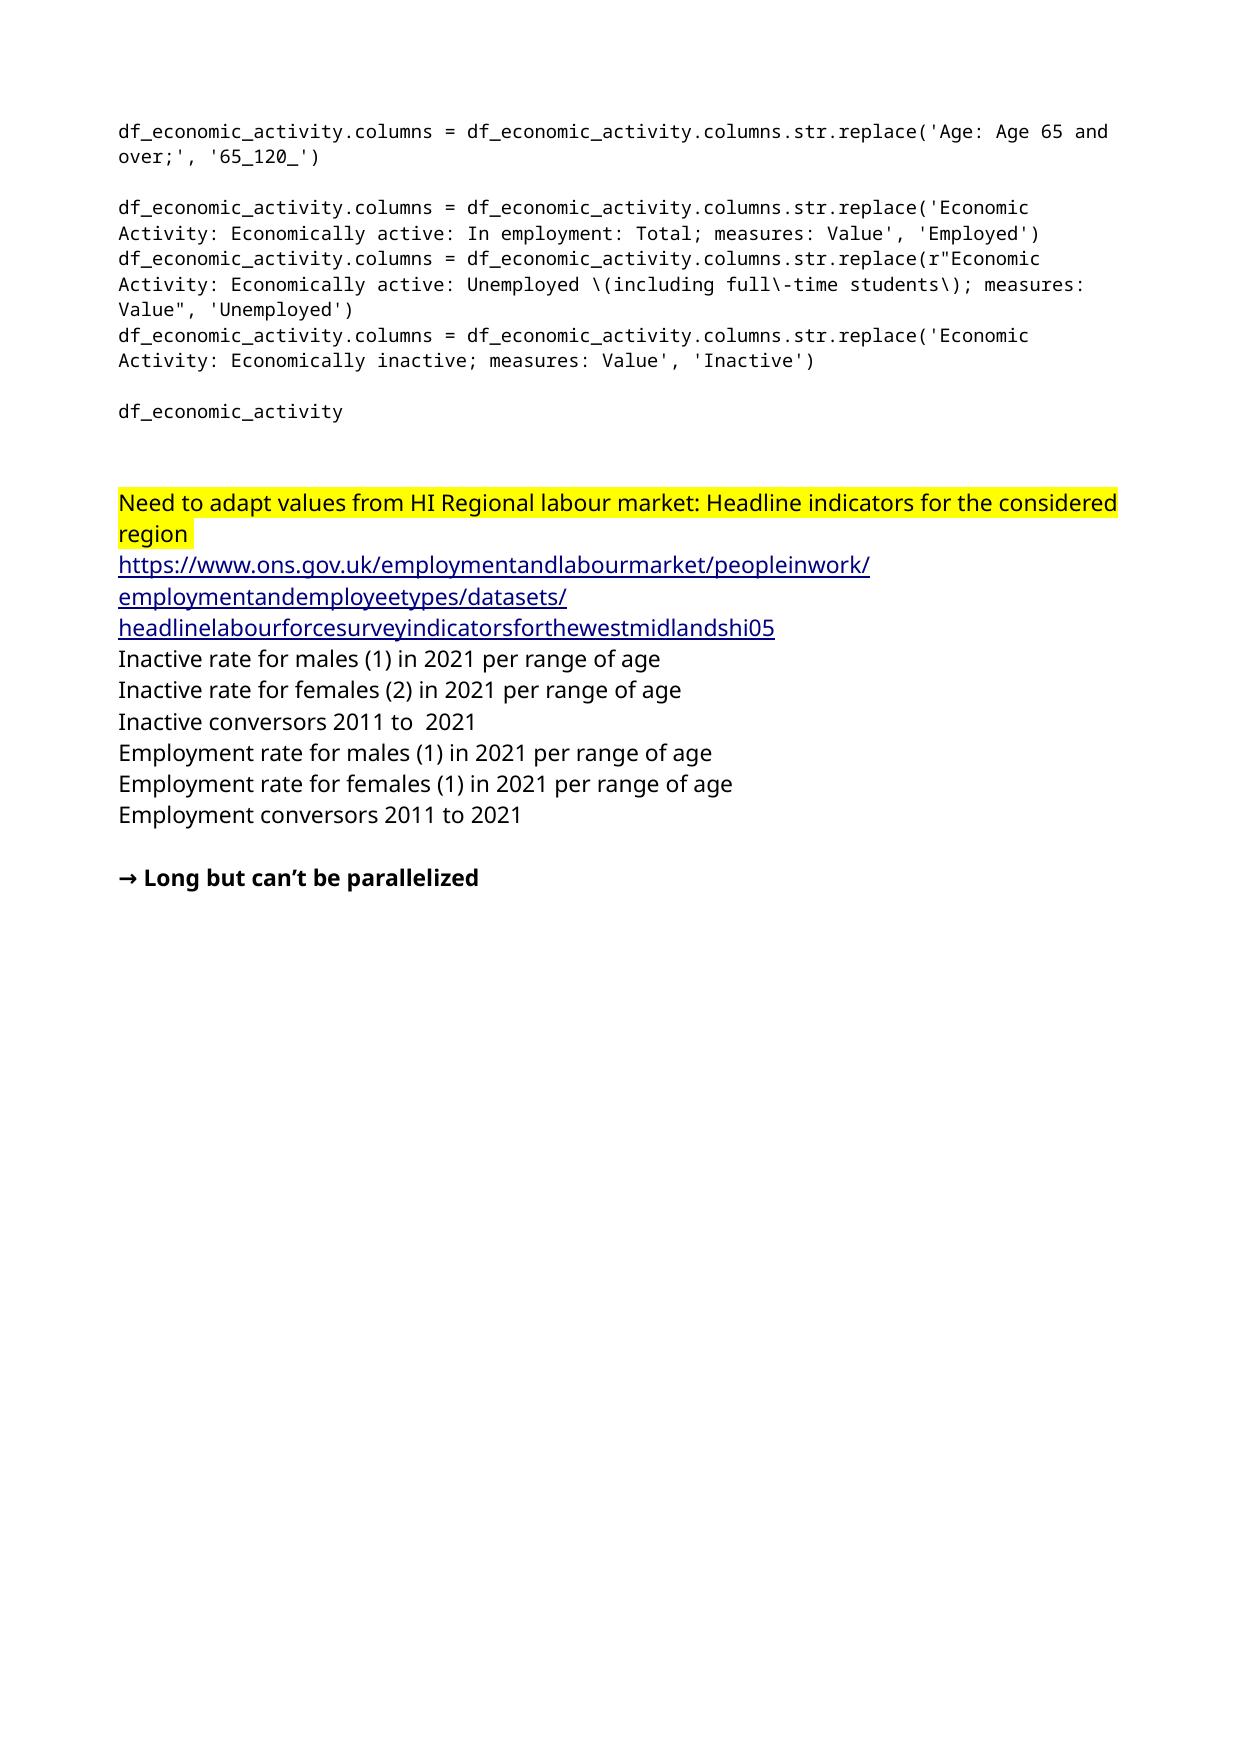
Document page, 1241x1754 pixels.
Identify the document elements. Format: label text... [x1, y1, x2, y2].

text https://www.ons.gov.uk/employmentandlabourmarket/peopleinwork/employmentandemployeetypes/datasets/headlinelabourforcesurveyindicatorsforthewestmidlandshi05 [118, 549, 1122, 643]
text Inactive rate for males (1) in 2021 per range of age [118, 643, 1122, 674]
text Employment rate for males (1) in 2021 per range of age [118, 737, 1122, 768]
text df_economic_activity.columns = df_economic_activity.columns.str.replace('Economic Activity: Economically active: In employment: Total; measures: Value', 'Employed') [118, 195, 1122, 246]
text Need to adapt values from HI Regional labour market: Headline indicators for the considered region [118, 487, 1122, 549]
text df_economic_activity.columns = df_economic_activity.columns.str.replace('Economic Activity: Economically inactive; measures: Value', 'Inactive') [118, 322, 1122, 373]
text df_economic_activity [118, 399, 1122, 424]
text Employment conversors 2011 to 2021 [118, 799, 1122, 831]
text Inactive conversors 2011 to 2021 [118, 706, 1122, 737]
text Inactive rate for females (2) in 2021 per range of age [118, 674, 1122, 706]
text → Long but can’t be parallelized [118, 862, 1122, 893]
text Employment rate for females (1) in 2021 per range of age [118, 768, 1122, 799]
text df_economic_activity.columns = df_economic_activity.columns.str.replace('Age: Age 65 and over;', '65_120_') [118, 118, 1122, 169]
text df_economic_activity.columns = df_economic_activity.columns.str.replace(r"Economic Activity: Economically active: Unemployed \(including full\-time students\); measures: Value", 'Unemployed') [118, 246, 1122, 322]
